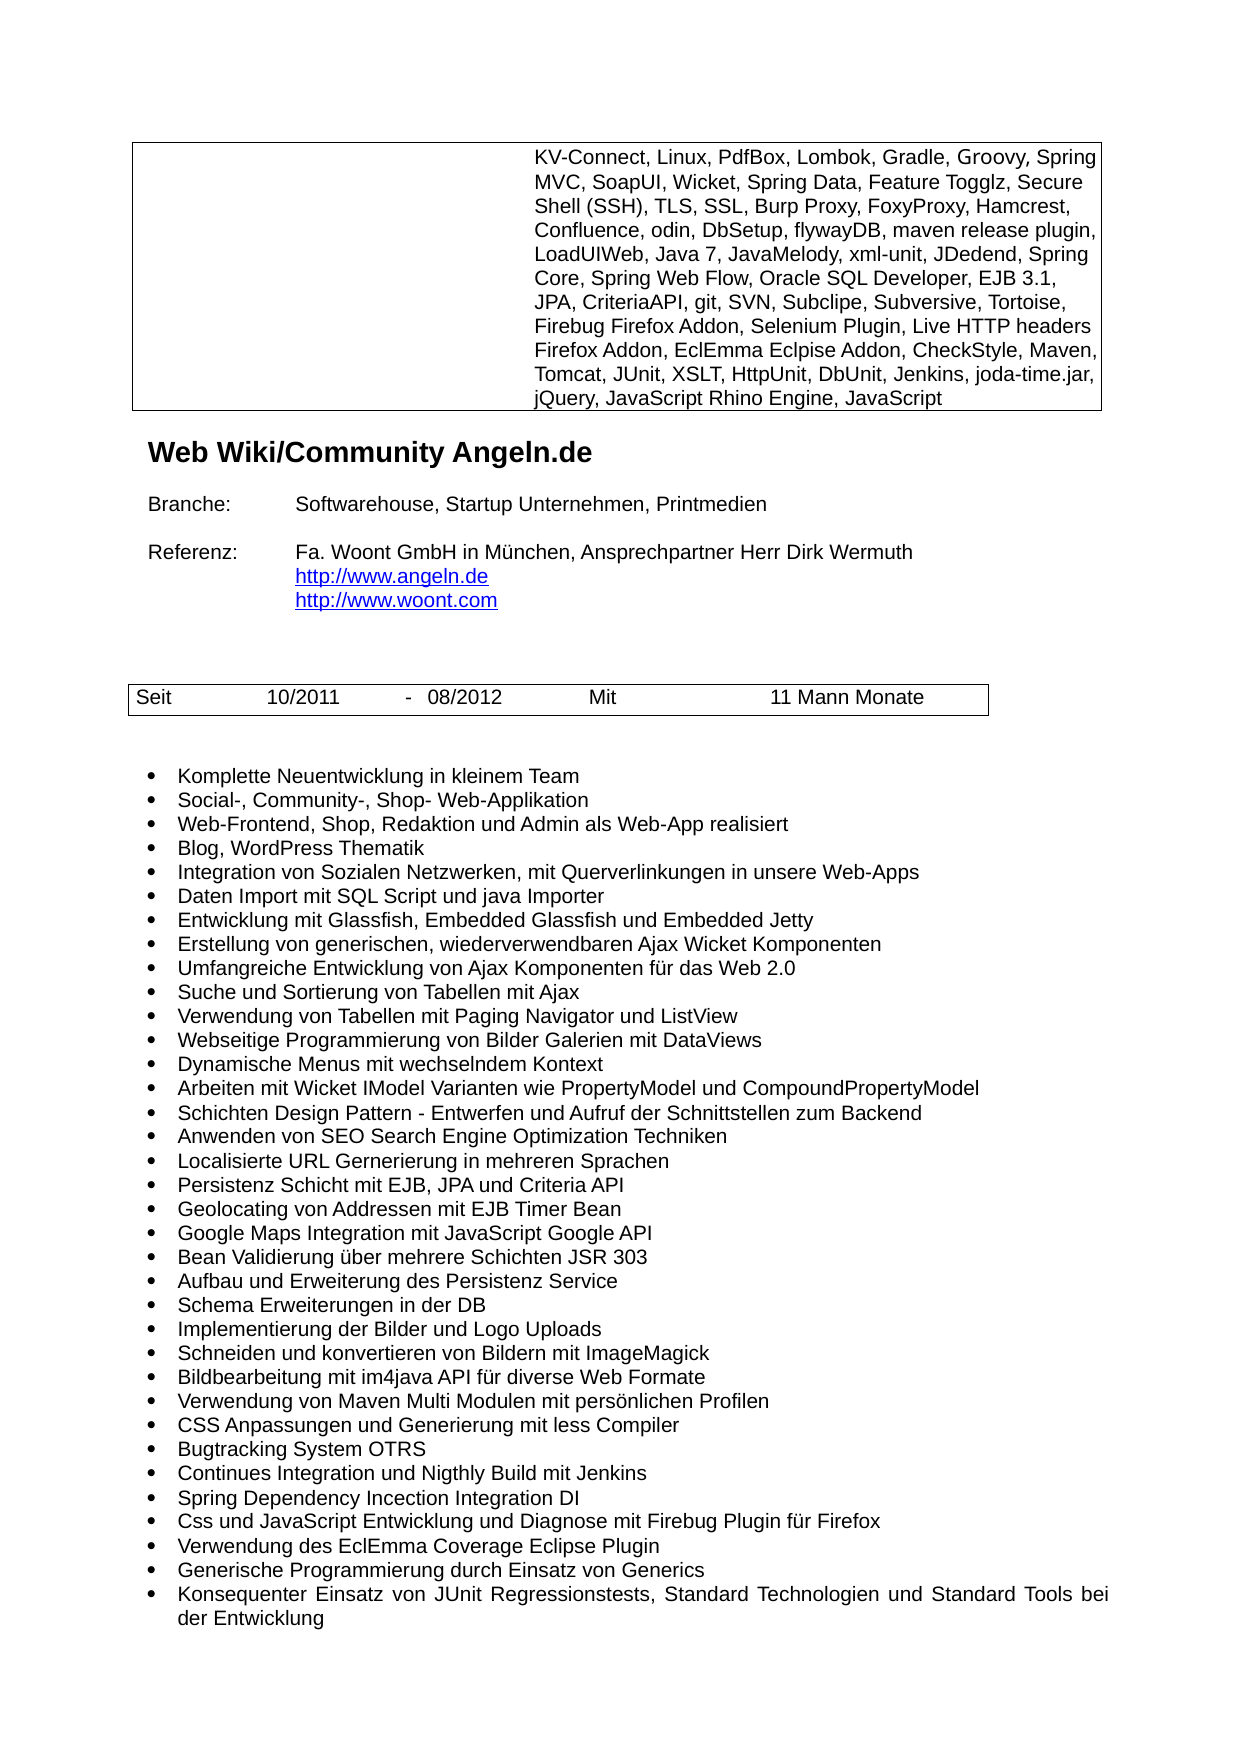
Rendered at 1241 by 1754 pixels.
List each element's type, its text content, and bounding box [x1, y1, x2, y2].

list Social-, Community-, Shop- Web-Applikation [148, 787, 1110, 812]
list Daten Import mit SQL Script und java Importer [148, 884, 1110, 908]
table_cell KV-Connect, Linux, PdfBox, Lombok, Gradle, Groovy, Spring MVC, SoapUI, Wicket, Spring Data, Feature Togglz, Secure Shell (SSH), TLS, SSL, Burp Proxy, FoxyProxy, Hamcrest, Confluence, odin, DbSetup, flywayDB, maven release plugin, LoadUIWeb, Java 7, JavaMelody, xml-unit, JDedend, Spring Core, Spring Web Flow, Oracle SQL Developer, EJB 3.1, JPA, CriteriaAPI, git, SVN, Subclipe, Subversive, Tortoise, Firebug Firefox Addon, Selenium Plugin, Live HTTP headers Firefox Addon, EclEmma Eclpise Addon, CheckStyle, Maven, Tomcat, JUnit, XSLT, HttpUnit, DbUnit, Jenkins, joda-time.jar, jQuery, JavaScript Rhino Engine, JavaScript [531, 143, 1101, 410]
list Entwicklung mit Glassfish, Embedded Glassfish und Embedded Jetty [148, 908, 1110, 932]
list Integration von Sozialen Netzwerken, mit Querverlinkungen in unsere Web-Apps [148, 860, 1110, 884]
table_header Seit [129, 685, 259, 714]
list Spring Dependency Incection Integration DI [148, 1485, 1110, 1509]
list Web-Frontend, Shop, Redaktion und Admin als Web-App realisiert [148, 812, 1110, 836]
list Persistenz Schicht mit EJB, JPA und Criteria API [148, 1172, 1110, 1197]
list Google Maps Integration mit JavaScript Google API [148, 1221, 1110, 1245]
list Umfangreiche Entwicklung von Ajax Komponenten für das Web 2.0 [148, 956, 1110, 980]
table_cell [133, 143, 297, 410]
list Bean Validierung über mehrere Schichten JSR 303 [148, 1245, 1110, 1269]
list Konsequenter Einsatz von JUnit Regressionstests, Standard Technologien und Standard Tools bei der Entwicklung [148, 1582, 1110, 1629]
list Bugtracking System OTRS [148, 1437, 1110, 1461]
list Generische Programmierung durch Einsatz von Generics [148, 1557, 1110, 1582]
list Erstellung von generischen, wiederverwendbaren Ajax Wicket Komponenten [148, 932, 1110, 956]
text http://www.woont.com [221, 588, 1110, 612]
table_header - [398, 685, 420, 714]
list Localisierte URL Gernerierung in mehreren Sprachen [148, 1148, 1110, 1172]
list Continues Integration und Nigthly Build mit Jenkins [148, 1461, 1110, 1485]
list Verwendung von Tabellen mit Paging Navigator und ListView [148, 1004, 1110, 1028]
list Dynamische Menus mit wechselndem Kontext [148, 1052, 1110, 1076]
list Bildbearbeitung mit im4java API für diverse Web Formate [148, 1365, 1110, 1389]
list Suche und Sortierung von Tabellen mit Ajax [148, 980, 1110, 1004]
list Arbeiten mit Wicket IModel Varianten wie PropertyModel und CompoundPropertyModel [148, 1076, 1110, 1100]
list Css und JavaScript Entwicklung und Diagnose mit Firebug Plugin für Firefox [148, 1509, 1110, 1533]
table_cell [297, 143, 531, 410]
table_header Mit [581, 685, 762, 714]
list Verwendung von Maven Multi Modulen mit persönlichen Profilen [148, 1389, 1110, 1413]
list Webseitige Programmierung von Bilder Galerien mit DataViews [148, 1028, 1110, 1052]
table_header 10/2011 [259, 685, 398, 714]
text http://www.angeln.de [221, 564, 1110, 588]
list Schichten Design Pattern - Entwerfen und Aufruf der Schnittstellen zum Backend [148, 1100, 1110, 1124]
list Schema Erweiterungen in der DB [148, 1293, 1110, 1317]
list CSS Anpassungen und Generierung mit less Compiler [148, 1413, 1110, 1437]
list Schneiden und konvertieren von Bildern mit ImageMagick [148, 1341, 1110, 1365]
table_header 08/2012 [420, 685, 581, 714]
list Aufbau und Erweiterung des Persistenz Service [148, 1269, 1110, 1293]
text Branche: Softwarehouse, Startup Unternehmen, Printmedien [148, 492, 1110, 516]
list Geolocating von Addressen mit EJB Timer Bean [148, 1197, 1110, 1221]
text Referenz: Fa. Woont GmbH in München, Ansprechpartner Herr Dirk Wermuth [148, 540, 1110, 564]
table_header 11 Mann Monate [763, 685, 988, 714]
list Blog, WordPress Thematik [148, 836, 1110, 860]
text Web Wiki/Community Angeln.de [148, 435, 1110, 468]
list Komplette Neuentwicklung in kleinem Team [148, 763, 1110, 787]
list Verwendung des EclEmma Coverage Eclipse Plugin [148, 1533, 1110, 1557]
list Implementierung der Bilder und Logo Uploads [148, 1317, 1110, 1341]
list Anwenden von SEO Search Engine Optimization Techniken [148, 1124, 1110, 1148]
